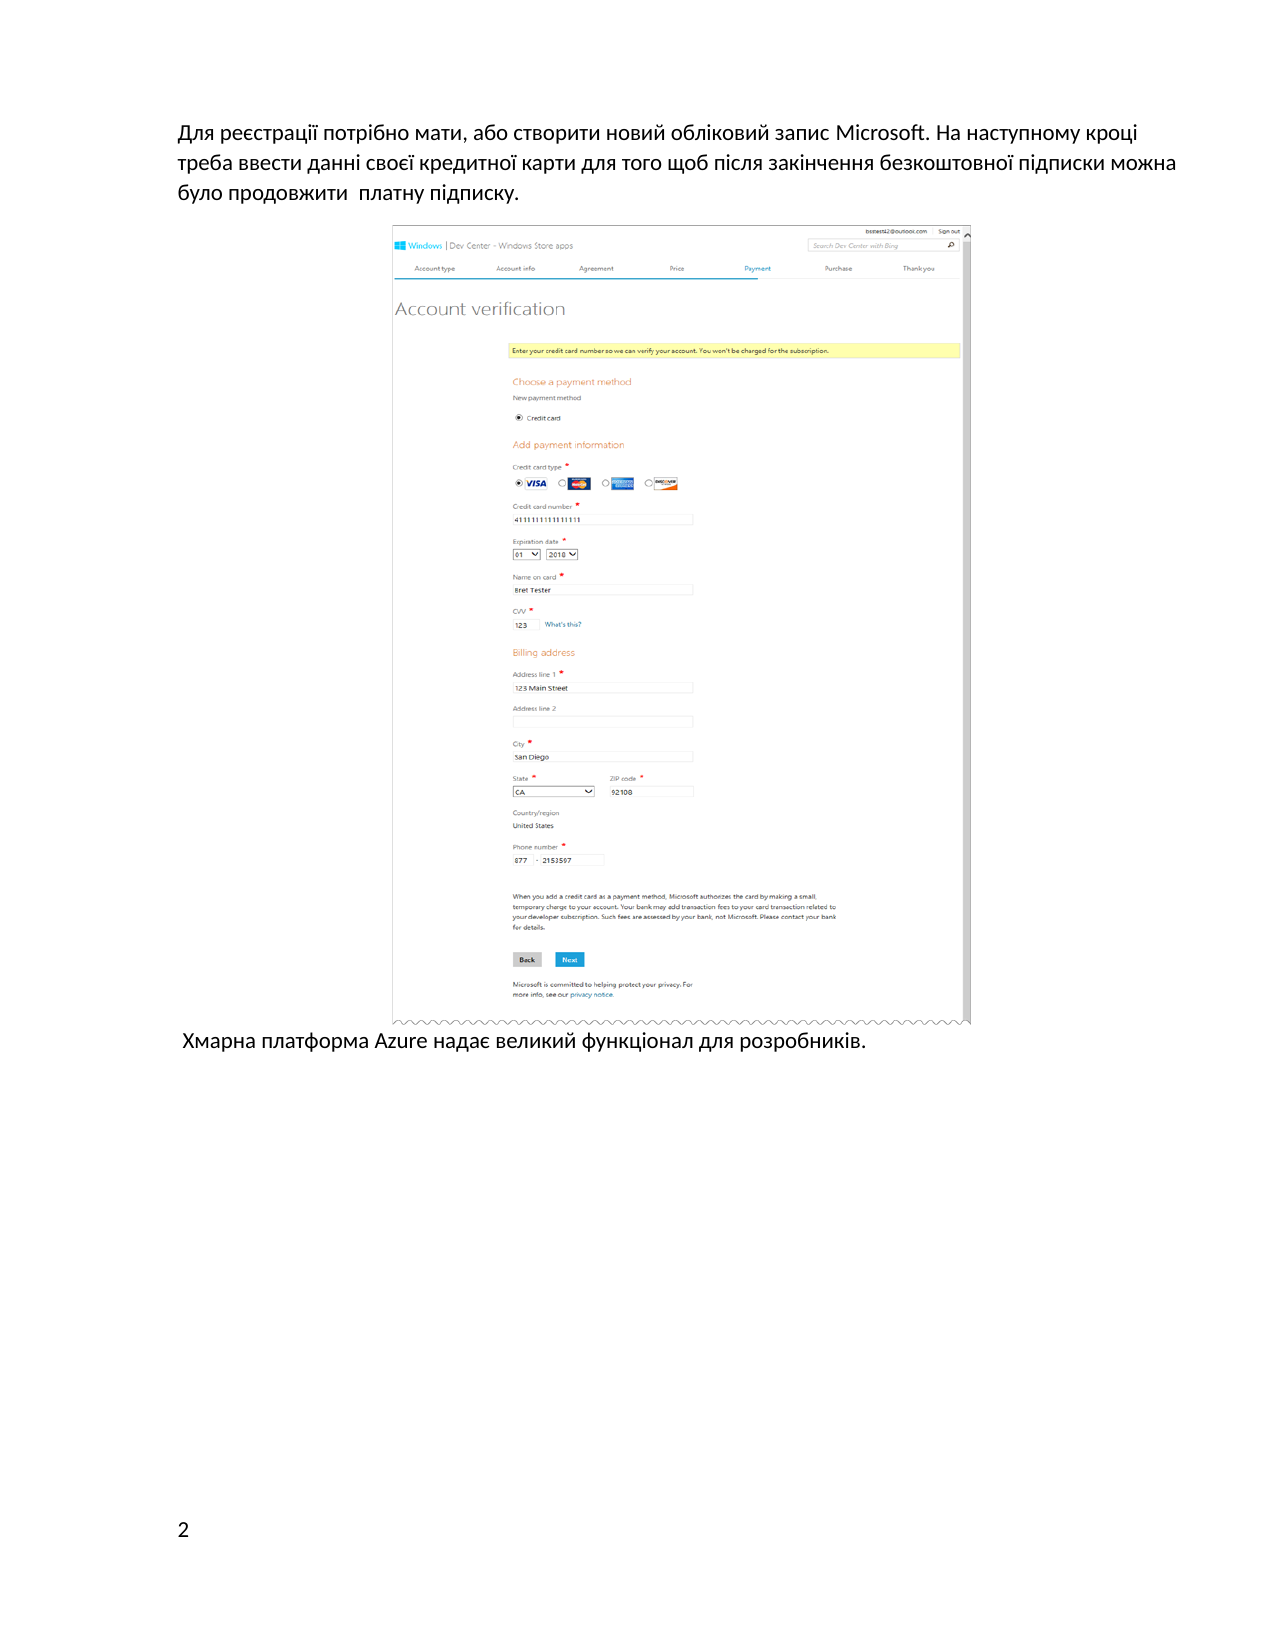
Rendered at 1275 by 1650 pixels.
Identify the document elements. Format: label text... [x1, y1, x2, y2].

text Хмарна платформа Azure надає великий функціонал для розробників. [177, 1025, 1186, 1055]
picture [392, 225, 971, 1025]
text Для реєстрації потрібно мати, або створити новий обліковий запис Microsoft. На наступному кроці треба ввести данні своєї кредитної карти для того щоб після закінчення безкоштовної підписки можна було продовжити платну підписку. [177, 118, 1186, 207]
